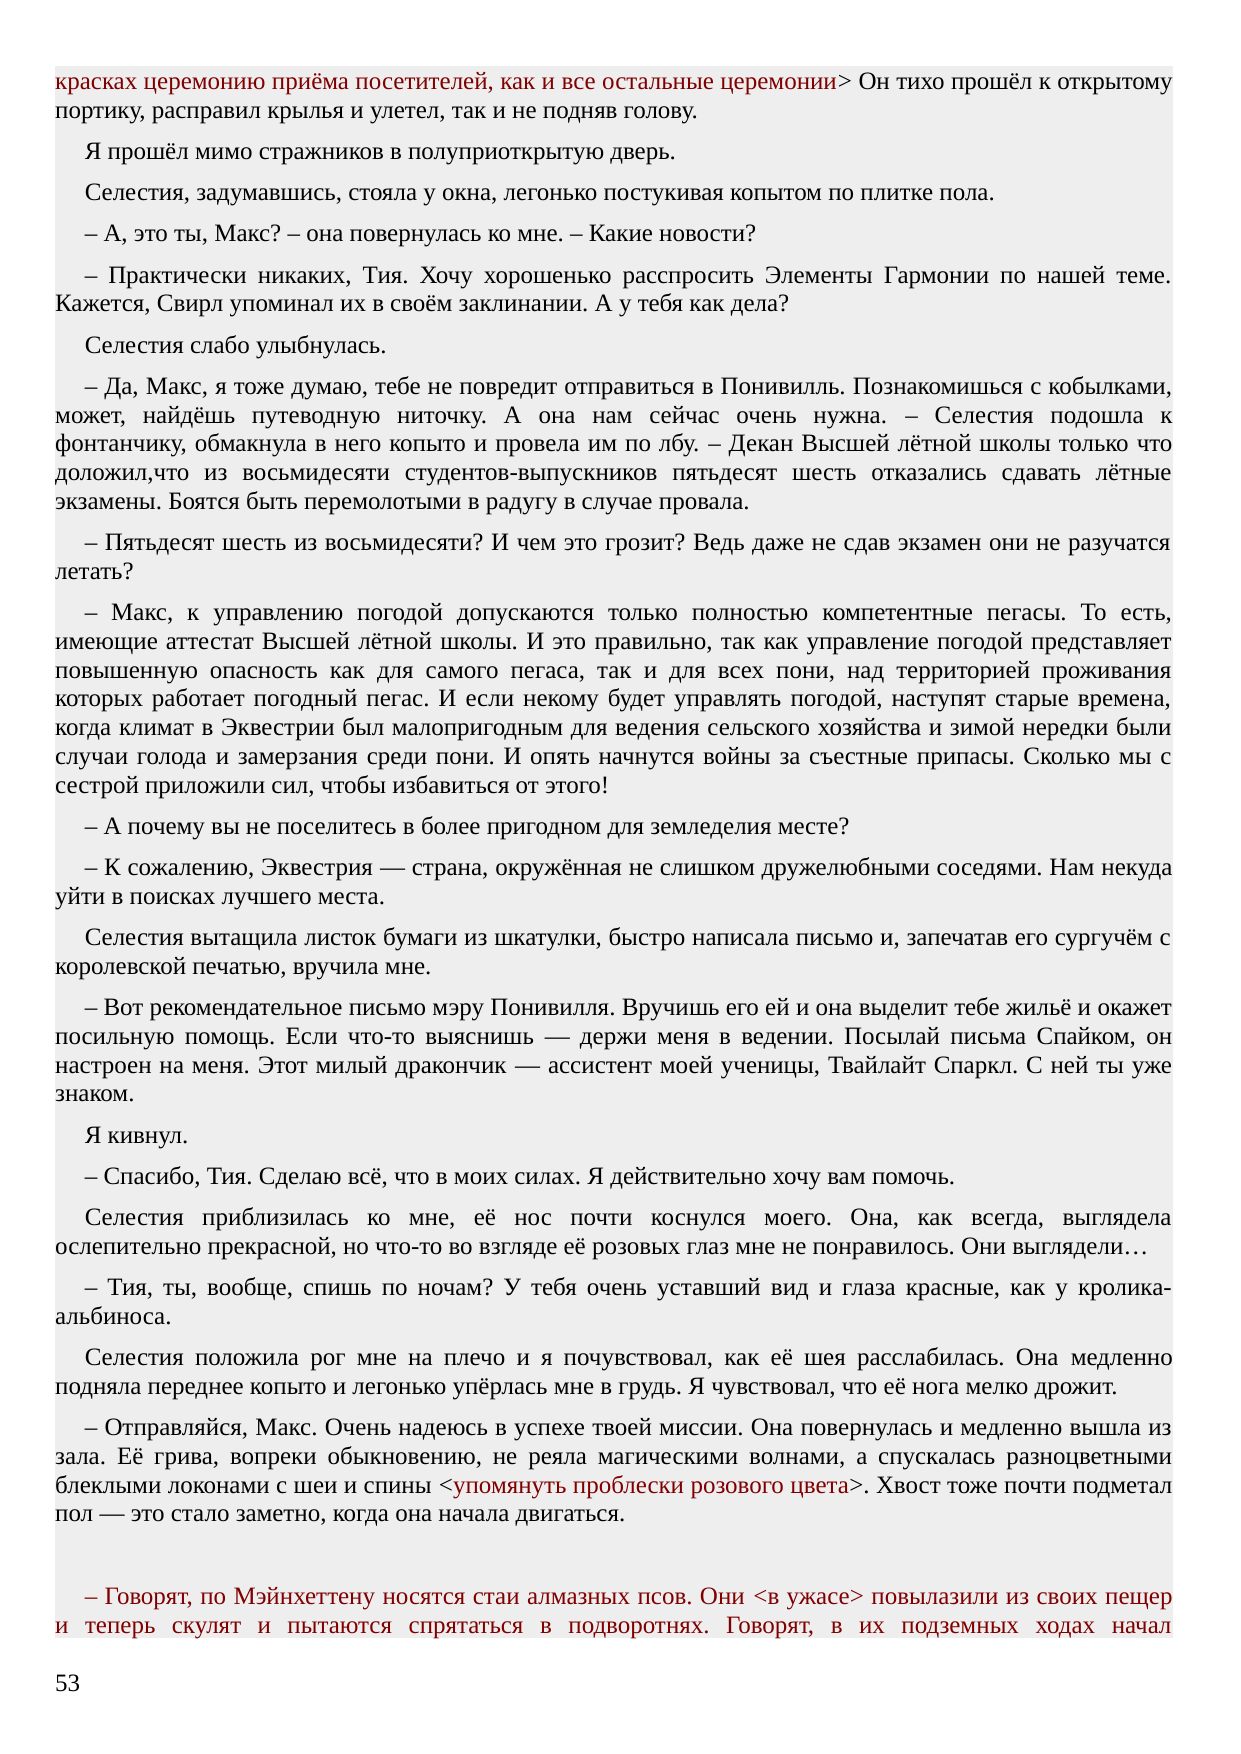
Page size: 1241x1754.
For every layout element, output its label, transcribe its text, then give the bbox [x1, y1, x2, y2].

text – Тия, ты, вообще, спишь по ночам? У тебя очень уставший вид и глаза красные, как у кролика-альбиноса. [55, 1272, 1173, 1330]
text красках церемонию приёма посетителей, как и все остальные церемонии> Он тихо прошёл к открытому портику, расправил крылья и улетел, так и не подняв голову. [55, 66, 1173, 123]
text – Пятьдесят шесть из восьмидесяти? И чем это грозит? Ведь даже не сдав экзамен они не разучатся летать? [55, 527, 1173, 585]
text Селестия слабо улыбнулась. [55, 330, 1173, 358]
text – А, это ты, Макс? – она повернулась ко мне. – Какие новости? [55, 218, 1173, 247]
text – Вот рекомендательное письмо мэру Понивилля. Вручишь его ей и она выделит тебе жильё и окажет посильную помощь. Если что-то выяснишь — держи меня в ведении. Посылай письма Спайком, он настроен на меня. Этот милый дракончик — ассистент моей ученицы, Твайлайт Спаркл. С ней ты уже знаком. [55, 992, 1173, 1107]
text Я кивнул. [55, 1120, 1173, 1148]
text Селестия положила рог мне на плечо и я почувствовал, как её шея расслабилась. Она медленно подняла переднее копыто и легонько упёрлась мне в грудь. Я чувствовал, что её нога мелко дрожит. [55, 1342, 1173, 1400]
text Селестия, задумавшись, стояла у окна, легонько постукивая копытом по плитке пола. [55, 177, 1173, 206]
text – Говорят, по Мэйнхеттену носятся стаи алмазных псов. Они <в ужасе> повылазили из своих пещер и теперь скулят и пытаются спрятаться в подворотнях. Говорят, в их подземных ходах начал [55, 1581, 1173, 1638]
text – Спасибо, Тия. Сделаю всё, что в моих силах. Я действительно хочу вам помочь. [55, 1161, 1173, 1190]
text Я прошёл мимо стражников в полуприоткрытую дверь. [55, 136, 1173, 165]
text – К сожалению, Эквестрия — страна, окружённая не слишком дружелюбными соседями. Нам некуда уйти в поисках лучшего места. [55, 852, 1173, 910]
text – А почему вы не поселитесь в более пригодном для земледелия месте? [55, 811, 1173, 840]
text Селестия приблизилась ко мне, её нос почти коснулся моего. Она, как всегда, выглядела ослепительно прекрасной, но что-то во взгляде её розовых глаз мне не понравилось. Они выглядели… [55, 1202, 1173, 1260]
text – Да, Макс, я тоже думаю, тебе не повредит отправиться в Понивилль. Познакомишься с кобылками, может, найдёшь путеводную ниточку. А она нам сейчас очень нужна. – Селестия подошла к фонтанчику, обмакнула в него копыто и провела им по лбу. – Декан Высшей лётной школы только что доложил,что из восьмидесяти студентов-выпускников пятьдесят шесть отказались сдавать лётные экзамены. Боятся быть перемолотыми в радугу в случае провала. [55, 371, 1173, 515]
text – Практически никаких, Тия. Хочу хорошенько расспросить Элементы Гармонии по нашей теме. Кажется, Свирл упоминал их в своём заклинании. А у тебя как дела? [55, 260, 1173, 317]
text – Отправляйся, Макс. Очень надеюсь в успехе твоей миссии. Она повернулась и медленно вышла из зала. Её грива, вопреки обыкновению, не реяла магическими волнами, а спускалась разноцветными блеклыми локонами с шеи и спины <упомянуть проблески розового цвета>. Хвост тоже почти подметал пол — это стало заметно, когда она начала двигаться. [55, 1412, 1173, 1527]
text – Макс, к управлению погодой допускаются только полностью компетентные пегасы. То есть, имеющие аттестат Высшей лётной школы. И это правильно, так как управление погодой представляет повышенную опасность как для самого пегаса, так и для всех пони, над территорией проживания которых работает погодный пегас. И если некому будет управлять погодой, наступят старые времена, когда климат в Эквестрии был малопригодным для ведения сельского хозяйства и зимой нередки были случаи голода и замерзания среди пони. И опять начнутся войны за съестные припасы. Сколько мы с сестрой приложили сил, чтобы избавиться от этого! [55, 597, 1173, 798]
text Селестия вытащила листок бумаги из шкатулки, быстро написала письмо и, запечатав его сургучём с королевской печатью, вручила мне. [55, 922, 1173, 980]
